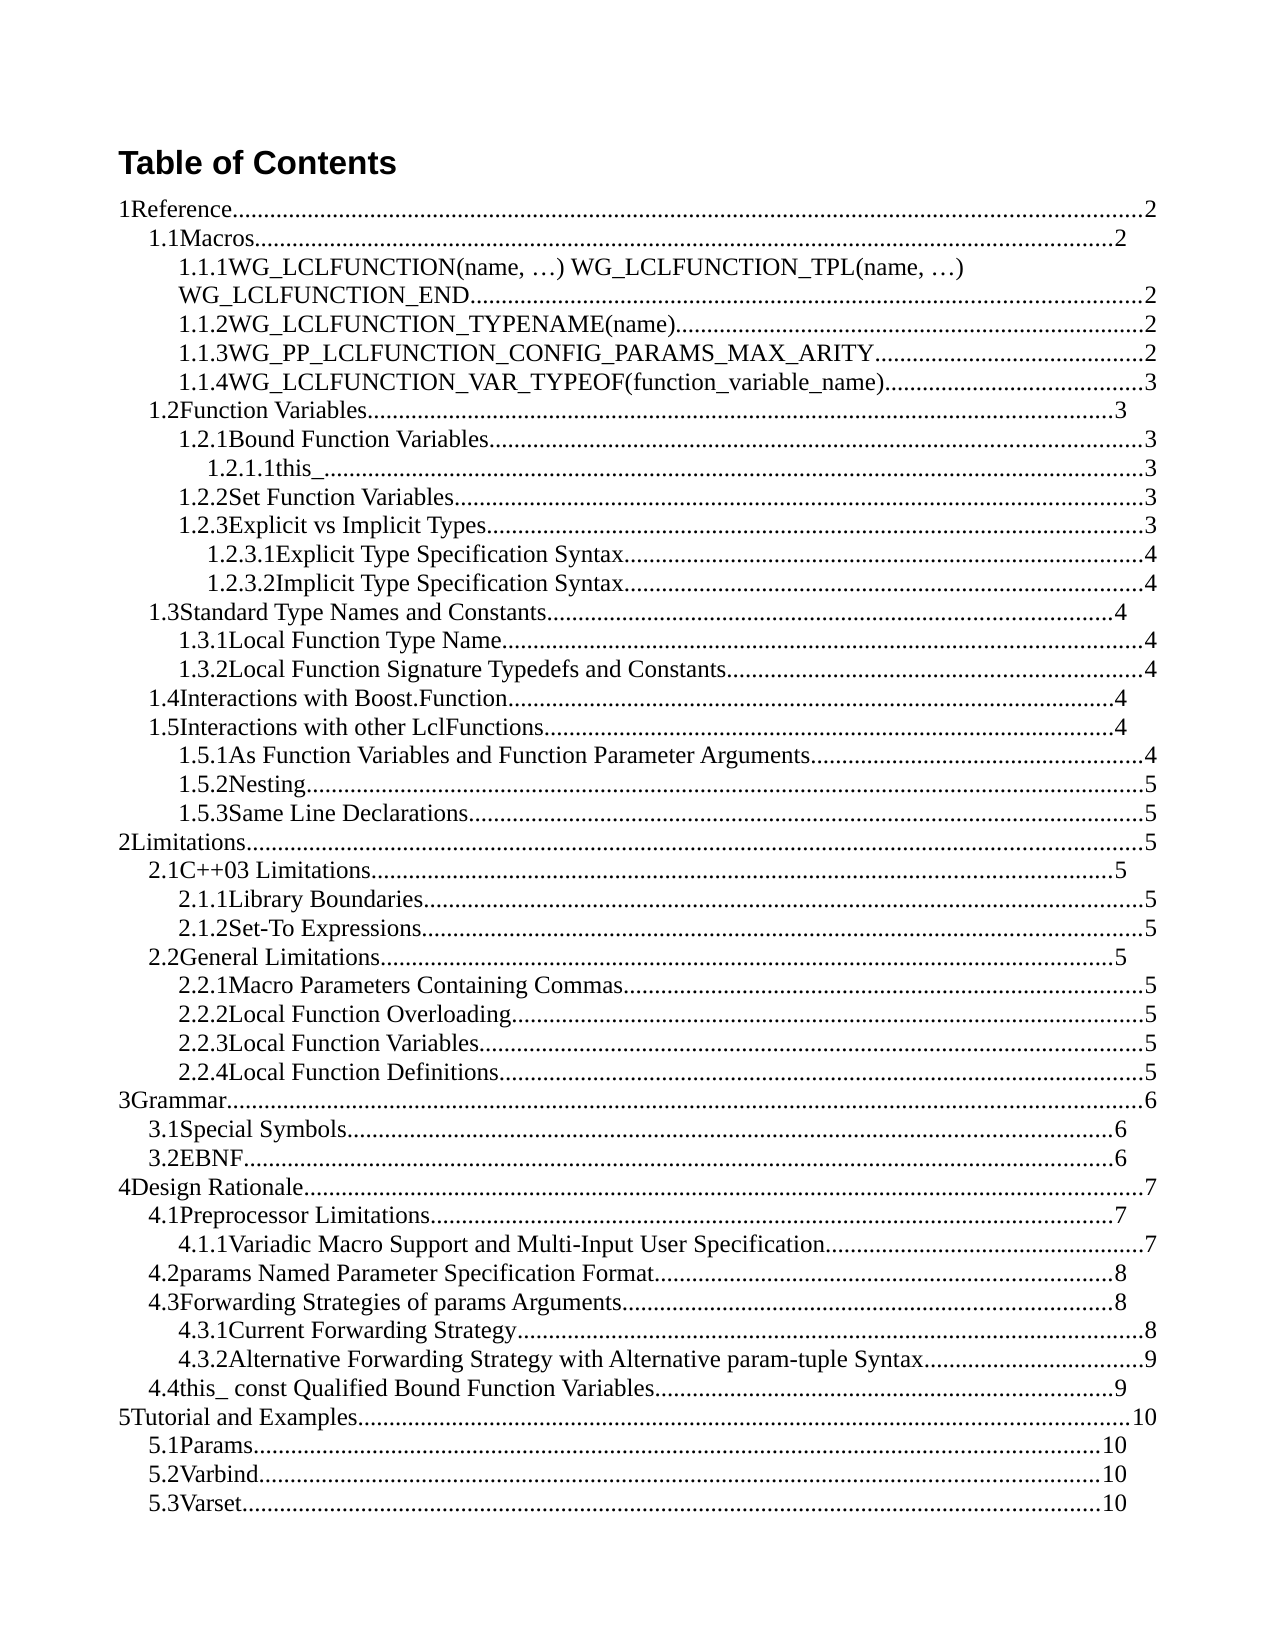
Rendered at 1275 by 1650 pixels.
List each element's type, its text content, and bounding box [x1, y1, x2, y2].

text 2.1.1Library Boundaries 5 [178, 884, 1157, 913]
text 4.1.1Variadic Macro Support and Multi-Input User Specification 7 [178, 1229, 1157, 1258]
text 5.3Varset 10 [148, 1488, 1127, 1517]
text 2.2.2Local Function Overloading 5 [178, 999, 1157, 1028]
text 1Reference 2 [118, 194, 1157, 223]
text 3.2EBNF 6 [148, 1143, 1127, 1172]
text 1.3.2Local Function Signature Typedefs and Constants 4 [178, 654, 1157, 683]
text 1.4Interactions with Boost.Function 4 [148, 683, 1127, 712]
text 4.4this_ const Qualified Bound Function Variables 9 [148, 1373, 1127, 1402]
text 4Design Rationale 7 [118, 1172, 1157, 1200]
text 1.5.3Same Line Declarations 5 [178, 798, 1157, 827]
text 4.1Preprocessor Limitations 7 [148, 1200, 1127, 1229]
text 1.2.1.1this_ 3 [207, 453, 1157, 482]
text 2.2.4Local Function Definitions 5 [178, 1057, 1157, 1085]
text 1.2.3.1Explicit Type Specification Syntax 4 [207, 539, 1157, 568]
text 3Grammar 6 [118, 1085, 1157, 1114]
text 1.3Standard Type Names and Constants 4 [148, 597, 1127, 625]
text 2.2.1Macro Parameters Containing Commas 5 [178, 970, 1157, 999]
subtitle Table of Contents [118, 143, 1157, 182]
text 1.3.1Local Function Type Name 4 [178, 625, 1157, 654]
text 1.5.1As Function Variables and Function Parameter Arguments 4 [178, 740, 1157, 769]
text 2.1C++03 Limitations 5 [148, 855, 1127, 884]
text 1.2Function Variables 3 [148, 395, 1127, 424]
text 4.2params Named Parameter Specification Format 8 [148, 1258, 1127, 1287]
text 1.1.4WG_LCLFUNCTION_VAR_TYPEOF(function_variable_name) 3 [178, 367, 1157, 395]
text 4.3.1Current Forwarding Strategy 8 [178, 1315, 1157, 1344]
text 1.2.3Explicit vs Implicit Types 3 [178, 510, 1157, 539]
text 5.2Varbind 10 [148, 1459, 1127, 1488]
text 1.1Macros 2 [148, 223, 1127, 252]
text 2.2.3Local Function Variables 5 [178, 1028, 1157, 1057]
text 1.1.2WG_LCLFUNCTION_TYPENAME(name) 2 [178, 309, 1157, 338]
text 1.1.3WG_PP_LCLFUNCTION_CONFIG_PARAMS_MAX_ARITY 2 [178, 338, 1157, 367]
text 5Tutorial and Examples 10 [118, 1402, 1157, 1430]
text 2.2General Limitations 5 [148, 942, 1127, 970]
text 1.5.2Nesting 5 [178, 769, 1157, 798]
text 4.3.2Alternative Forwarding Strategy with Alternative param-tuple Syntax 9 [178, 1344, 1157, 1373]
text 2Limitations 5 [118, 827, 1157, 855]
text 3.1Special Symbols 6 [148, 1114, 1127, 1143]
text 1.5Interactions with other LclFunctions 4 [148, 712, 1127, 740]
text 1.2.3.2Implicit Type Specification Syntax 4 [207, 568, 1157, 597]
text 2.1.2Set-To Expressions 5 [178, 913, 1157, 942]
text 4.3Forwarding Strategies of params Arguments 8 [148, 1287, 1127, 1315]
text 1.2.1Bound Function Variables 3 [178, 424, 1157, 453]
text 1.1.1WG_LCLFUNCTION(name, …) WG_LCLFUNCTION_TPL(name, …) WG_LCLFUNCTION_END 2 [178, 252, 1157, 309]
text 1.2.2Set Function Variables 3 [178, 482, 1157, 510]
text 5.1Params 10 [148, 1430, 1127, 1459]
